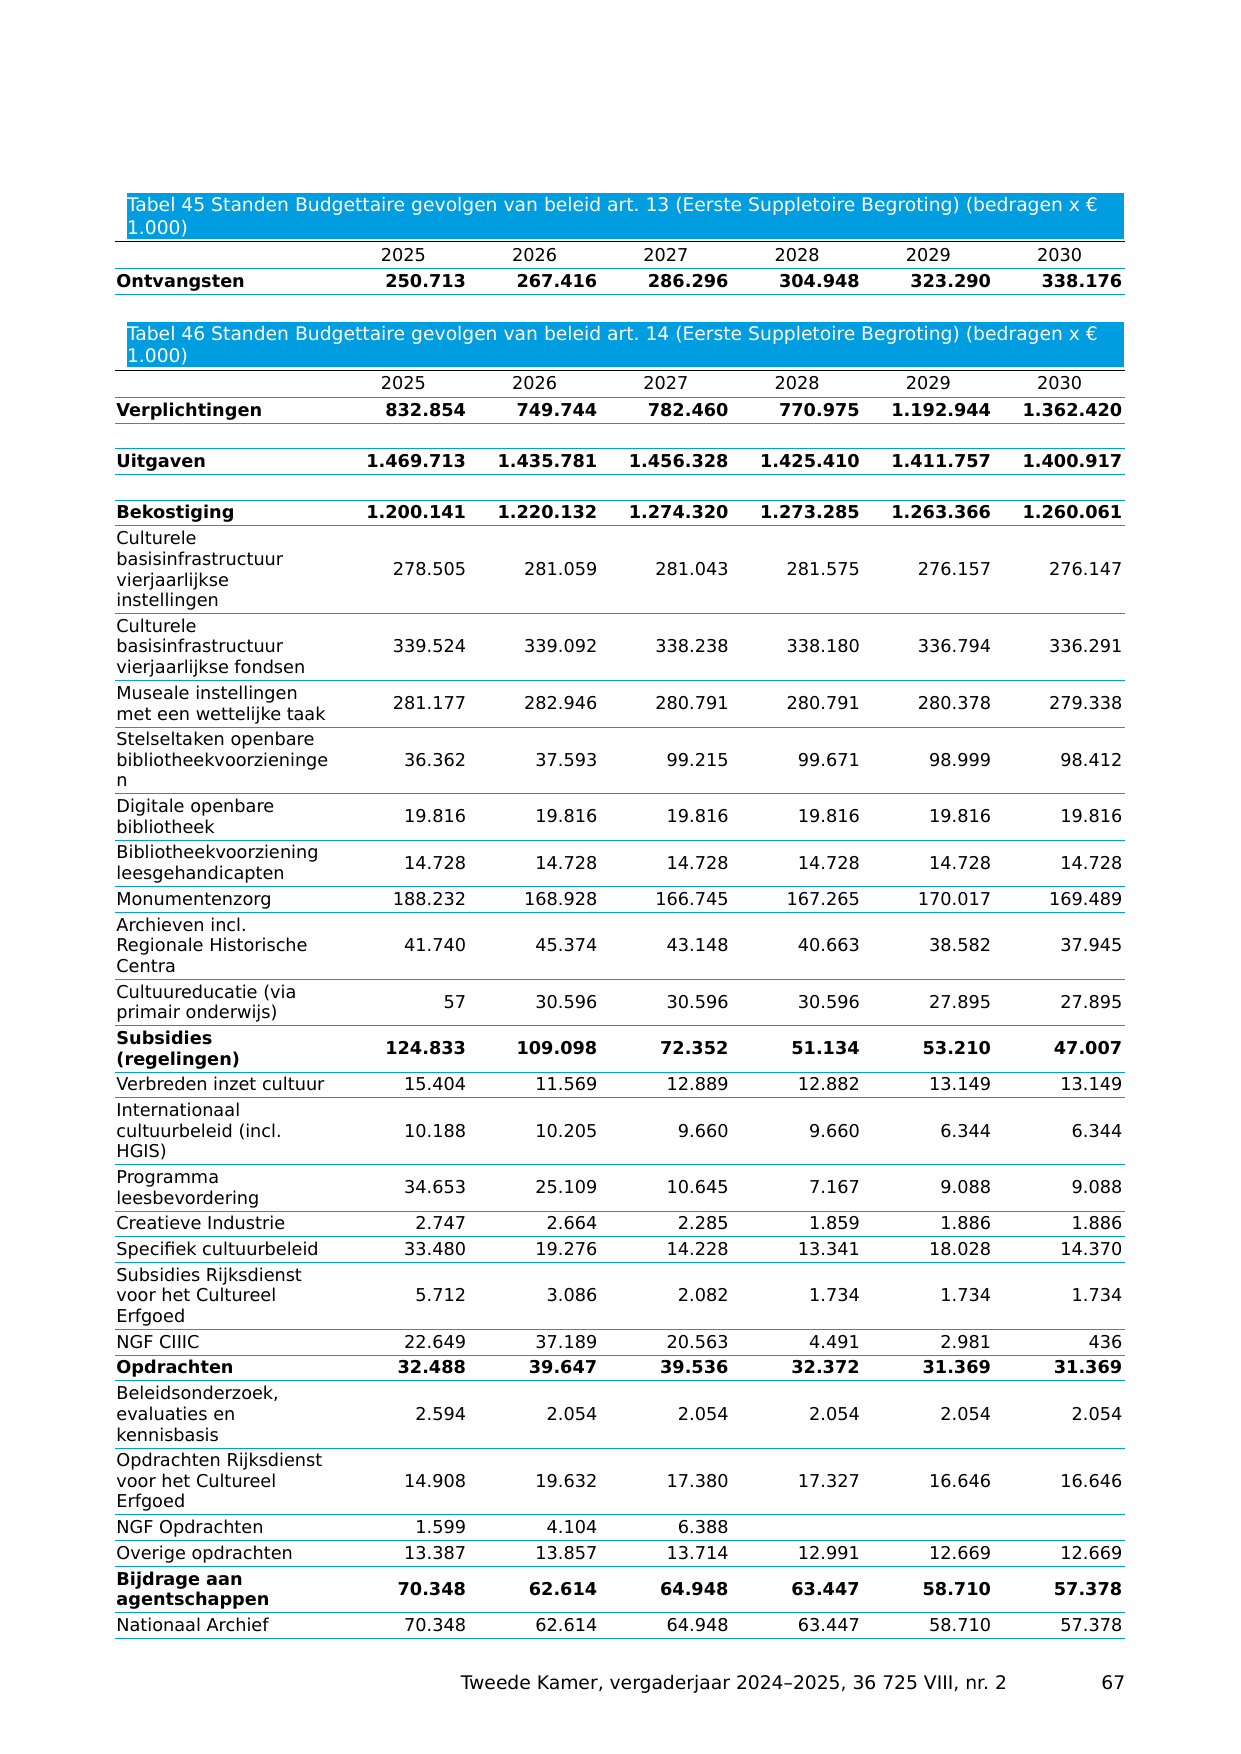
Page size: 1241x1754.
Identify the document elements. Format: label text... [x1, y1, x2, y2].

table_cell 19.816 [600, 794, 731, 840]
table_cell 2025 [338, 242, 469, 268]
table_cell 14.728 [338, 841, 469, 886]
table_cell 32.372 [731, 1356, 862, 1380]
table_cell [731, 1515, 862, 1540]
table_cell 168.928 [469, 887, 600, 912]
table_cell 2.082 [600, 1263, 731, 1329]
table_cell 832.854 [338, 398, 469, 422]
table_cell 57.378 [994, 1567, 1125, 1612]
table_cell 16.646 [994, 1449, 1125, 1514]
table_cell 14.908 [338, 1449, 469, 1514]
table_cell 278.505 [338, 526, 469, 613]
table_cell 9.088 [863, 1165, 994, 1211]
table_cell 339.092 [469, 614, 600, 680]
table_cell Bekostiging [115, 501, 337, 525]
table_cell Bibliotheekvoorziening leesgehandicapten [115, 841, 337, 886]
table_cell 14.728 [731, 841, 862, 886]
table_cell 170.017 [863, 887, 994, 912]
table_cell 1.411.757 [863, 449, 994, 474]
table_cell 2.054 [469, 1381, 600, 1447]
table_cell 4.104 [469, 1515, 600, 1540]
table_cell 70.348 [338, 1567, 469, 1612]
table_cell 9.088 [994, 1165, 1125, 1211]
table_cell 1.734 [863, 1263, 994, 1329]
table_cell 1.599 [338, 1515, 469, 1540]
table_cell 2028 [731, 242, 862, 268]
table_cell 4.491 [731, 1330, 862, 1355]
table_cell Beleidsonderzoek, evaluaties en kennisbasis [115, 1381, 337, 1447]
table_cell 338.238 [600, 614, 731, 680]
table_cell 338.180 [731, 614, 862, 680]
table_cell 169.489 [994, 887, 1125, 912]
table_cell 1.859 [731, 1212, 862, 1236]
table_cell 63.447 [731, 1567, 862, 1612]
table_cell 11.569 [469, 1073, 600, 1097]
table_cell 98.999 [863, 728, 994, 793]
table_cell Digitale openbare bibliotheek [115, 794, 337, 840]
table_cell 1.425.410 [731, 449, 862, 474]
table_cell Monumentenzorg [115, 887, 337, 912]
table_cell 281.043 [600, 526, 731, 613]
table_cell 2026 [469, 242, 600, 268]
table_cell 6.344 [863, 1098, 994, 1164]
table_cell 1.734 [994, 1263, 1125, 1329]
table_cell 38.582 [863, 913, 994, 979]
table_cell Overige opdrachten [115, 1541, 337, 1566]
table_cell 109.098 [469, 1026, 600, 1071]
table_cell 770.975 [731, 398, 862, 422]
table_cell 12.991 [731, 1541, 862, 1566]
table_cell 2025 [338, 371, 469, 397]
table_cell [863, 475, 994, 500]
table_cell 1.362.420 [994, 398, 1125, 422]
table_header Tabel 45 Standen Budgettaire gevolgen van beleid art. 13 (Eerste Suppletoire Begroting) (bedragen x € 1.000) [115, 191, 1125, 241]
table_cell 1.734 [731, 1263, 862, 1329]
table_cell [600, 475, 731, 500]
table_cell 15.404 [338, 1073, 469, 1097]
table_cell 99.215 [600, 728, 731, 793]
table_cell 124.833 [338, 1026, 469, 1071]
table_cell 39.536 [600, 1356, 731, 1380]
table_cell 250.713 [338, 269, 469, 294]
table_cell 1.263.366 [863, 501, 994, 525]
table_cell 70.348 [338, 1613, 469, 1638]
table_cell 13.857 [469, 1541, 600, 1566]
table_cell [994, 424, 1125, 448]
table_cell 37.593 [469, 728, 600, 793]
table_cell Creatieve Industrie [115, 1212, 337, 1236]
table_cell Opdrachten Rijksdienst voor het Cultureel Erfgoed [115, 1449, 337, 1514]
table_cell NGF Opdrachten [115, 1515, 337, 1540]
table_cell 41.740 [338, 913, 469, 979]
table_cell 58.710 [863, 1613, 994, 1638]
table_cell [731, 475, 862, 500]
table_cell 2.285 [600, 1212, 731, 1236]
table_cell 304.948 [731, 269, 862, 294]
table_cell 2027 [600, 371, 731, 397]
table_cell 1.274.320 [600, 501, 731, 525]
table_cell 27.895 [994, 980, 1125, 1025]
table_cell 47.007 [994, 1026, 1125, 1071]
table_cell 13.341 [731, 1237, 862, 1262]
table_cell 2.054 [994, 1381, 1125, 1447]
table_cell 2.664 [469, 1212, 600, 1236]
table_cell 436 [994, 1330, 1125, 1355]
table_cell 6.388 [600, 1515, 731, 1540]
table_cell 51.134 [731, 1026, 862, 1071]
table_cell 25.109 [469, 1165, 600, 1211]
table_cell 14.728 [600, 841, 731, 886]
table_cell 336.794 [863, 614, 994, 680]
table_cell 9.660 [600, 1098, 731, 1164]
table_cell 1.886 [994, 1212, 1125, 1236]
table_cell 14.728 [863, 841, 994, 886]
table_cell 37.189 [469, 1330, 600, 1355]
table_header Tabel 46 Standen Budgettaire gevolgen van beleid art. 14 (Eerste Suppletoire Begroting) (bedragen x € 1.000) [115, 319, 1125, 370]
table_cell 13.149 [994, 1073, 1125, 1097]
table_cell 339.524 [338, 614, 469, 680]
table_cell 20.563 [600, 1330, 731, 1355]
table_cell 13.714 [600, 1541, 731, 1566]
table_cell 99.671 [731, 728, 862, 793]
table_cell 12.669 [994, 1541, 1125, 1566]
table_cell [994, 1515, 1125, 1540]
table_cell 13.387 [338, 1541, 469, 1566]
table_cell Culturele basisinfrastructuur vierjaarlijkse fondsen [115, 614, 337, 680]
table_cell Uitgaven [115, 449, 337, 474]
table_cell NGF CIIIC [115, 1330, 337, 1355]
table_cell 1.886 [863, 1212, 994, 1236]
table_cell 3.086 [469, 1263, 600, 1329]
table_cell 2.054 [731, 1381, 862, 1447]
table_cell 5.712 [338, 1263, 469, 1329]
table_cell Subsidies (regelingen) [115, 1026, 337, 1071]
table_cell 276.147 [994, 526, 1125, 613]
table_cell 34.653 [338, 1165, 469, 1211]
table_cell Bijdrage aan agentschappen [115, 1567, 337, 1612]
table_cell 1.435.781 [469, 449, 600, 474]
table_cell 280.791 [731, 681, 862, 726]
table_cell 267.416 [469, 269, 600, 294]
table_cell 27.895 [863, 980, 994, 1025]
table_cell 62.614 [469, 1613, 600, 1638]
table_cell 13.149 [863, 1073, 994, 1097]
table_cell 10.188 [338, 1098, 469, 1164]
table_cell [338, 424, 469, 448]
table_cell 1.200.141 [338, 501, 469, 525]
table_cell [115, 475, 337, 500]
table_cell Cultuureducatie (via primair onderwijs) [115, 980, 337, 1025]
table_cell Specifiek cultuurbeleid [115, 1237, 337, 1262]
table_cell 14.728 [994, 841, 1125, 886]
table_cell 98.412 [994, 728, 1125, 793]
table_cell 19.816 [338, 794, 469, 840]
table_cell Verplichtingen [115, 398, 337, 422]
table_cell 1.273.285 [731, 501, 862, 525]
table_cell 18.028 [863, 1237, 994, 1262]
table_cell Opdrachten [115, 1356, 337, 1380]
table_cell 281.575 [731, 526, 862, 613]
table_cell 782.460 [600, 398, 731, 422]
table_cell 167.265 [731, 887, 862, 912]
table_cell 2027 [600, 242, 731, 268]
table_cell 14.728 [469, 841, 600, 886]
table_cell 276.157 [863, 526, 994, 613]
table_cell 2.981 [863, 1330, 994, 1355]
table_cell 72.352 [600, 1026, 731, 1071]
table_cell 31.369 [994, 1356, 1125, 1380]
table_cell Programma leesbevordering [115, 1165, 337, 1211]
table_cell 1.192.944 [863, 398, 994, 422]
table_cell 281.177 [338, 681, 469, 726]
table_cell 19.632 [469, 1449, 600, 1514]
table_cell Museale instellingen met een wettelijke taak [115, 681, 337, 726]
table_cell 281.059 [469, 526, 600, 613]
table_cell 280.791 [600, 681, 731, 726]
table_cell 45.374 [469, 913, 600, 979]
table_cell [115, 242, 337, 268]
table_cell 2028 [731, 371, 862, 397]
table_cell 166.745 [600, 887, 731, 912]
table_cell [338, 475, 469, 500]
table_cell 2.594 [338, 1381, 469, 1447]
table_cell 188.232 [338, 887, 469, 912]
table_cell 2030 [994, 371, 1125, 397]
table_cell 58.710 [863, 1567, 994, 1612]
table_cell 14.228 [600, 1237, 731, 1262]
table_cell 2.054 [863, 1381, 994, 1447]
table_cell Ontvangsten [115, 269, 337, 294]
table_cell 282.946 [469, 681, 600, 726]
table_cell 53.210 [863, 1026, 994, 1071]
table_cell 31.369 [863, 1356, 994, 1380]
table_cell Archieven incl. Regionale Historische Centra [115, 913, 337, 979]
table_cell [115, 371, 337, 397]
table_cell 2.054 [600, 1381, 731, 1447]
table_cell 9.660 [731, 1098, 862, 1164]
table_cell [731, 424, 862, 448]
table_cell 7.167 [731, 1165, 862, 1211]
table_cell 22.649 [338, 1330, 469, 1355]
table_cell [863, 1515, 994, 1540]
table_cell Verbreden inzet cultuur [115, 1073, 337, 1097]
table_cell 19.816 [731, 794, 862, 840]
table_cell 33.480 [338, 1237, 469, 1262]
table_cell [863, 424, 994, 448]
table_cell 1.469.713 [338, 449, 469, 474]
table_cell 16.646 [863, 1449, 994, 1514]
table_cell 30.596 [469, 980, 600, 1025]
table_cell 2029 [863, 242, 994, 268]
table_cell 1.400.917 [994, 449, 1125, 474]
table_cell 30.596 [731, 980, 862, 1025]
table_cell 1.220.132 [469, 501, 600, 525]
table_cell [469, 424, 600, 448]
table_cell 39.647 [469, 1356, 600, 1380]
table_cell 10.645 [600, 1165, 731, 1211]
table_cell 323.290 [863, 269, 994, 294]
table_cell Culturele basisinfrastructuur vierjaarlijkse instellingen [115, 526, 337, 613]
table_cell 17.327 [731, 1449, 862, 1514]
table_cell [115, 424, 337, 448]
table_cell 12.882 [731, 1073, 862, 1097]
table_cell 14.370 [994, 1237, 1125, 1262]
table_cell Stelseltaken openbare bibliotheekvoorzieningen [115, 728, 337, 793]
table_cell 2029 [863, 371, 994, 397]
table_cell Nationaal Archief [115, 1613, 337, 1638]
table_cell 57 [338, 980, 469, 1025]
table_cell 19.276 [469, 1237, 600, 1262]
table_cell 64.948 [600, 1567, 731, 1612]
table_cell 286.296 [600, 269, 731, 294]
table_cell 12.669 [863, 1541, 994, 1566]
table_cell 279.338 [994, 681, 1125, 726]
table_cell 36.362 [338, 728, 469, 793]
table_cell 2026 [469, 371, 600, 397]
table_cell 280.378 [863, 681, 994, 726]
table_cell 1.260.061 [994, 501, 1125, 525]
table_cell 10.205 [469, 1098, 600, 1164]
table_cell 63.447 [731, 1613, 862, 1638]
table_cell [994, 475, 1125, 500]
table_cell 338.176 [994, 269, 1125, 294]
table_cell [600, 424, 731, 448]
table_cell [469, 475, 600, 500]
table_cell Internationaal cultuurbeleid (incl. HGIS) [115, 1098, 337, 1164]
table_cell 64.948 [600, 1613, 731, 1638]
table_cell 19.816 [863, 794, 994, 840]
table_cell 30.596 [600, 980, 731, 1025]
table_cell 12.889 [600, 1073, 731, 1097]
table_cell 62.614 [469, 1567, 600, 1612]
table_cell 6.344 [994, 1098, 1125, 1164]
table_cell 336.291 [994, 614, 1125, 680]
table_cell 1.456.328 [600, 449, 731, 474]
table_cell 32.488 [338, 1356, 469, 1380]
table_cell 37.945 [994, 913, 1125, 979]
table_cell 19.816 [994, 794, 1125, 840]
table_cell 17.380 [600, 1449, 731, 1514]
table_cell 40.663 [731, 913, 862, 979]
table_cell Subsidies Rijksdienst voor het Cultureel Erfgoed [115, 1263, 337, 1329]
table_cell 57.378 [994, 1613, 1125, 1638]
table_cell 749.744 [469, 398, 600, 422]
table_cell 2030 [994, 242, 1125, 268]
table_cell 19.816 [469, 794, 600, 840]
table_cell 43.148 [600, 913, 731, 979]
table_cell 2.747 [338, 1212, 469, 1236]
